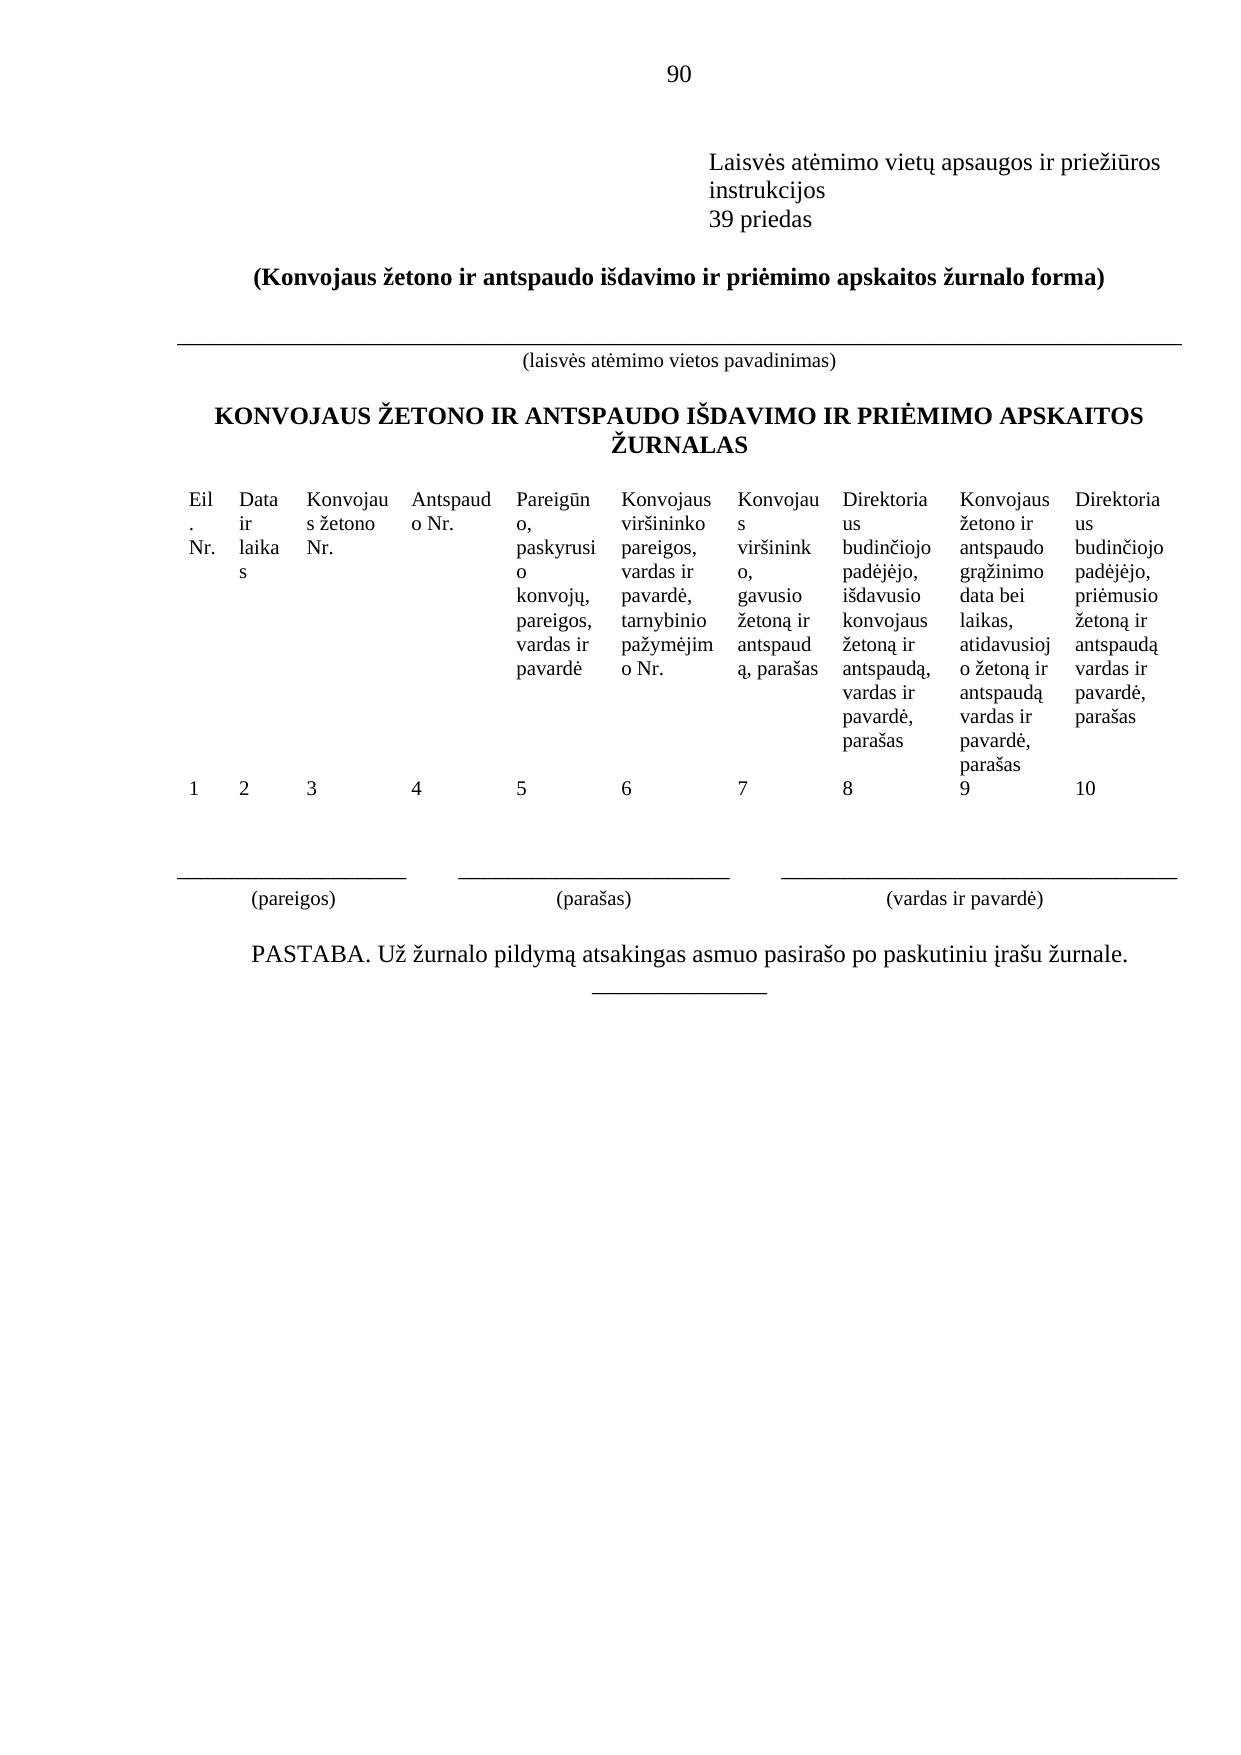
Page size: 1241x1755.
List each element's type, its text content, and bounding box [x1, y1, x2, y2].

table_cell [295, 800, 400, 824]
table_header Konvojaus viršininko, gavusio žetoną ir antspaudą, parašas [726, 487, 831, 776]
text ______________ [177, 968, 1181, 997]
text KONVOJAUS ŽETONO IR ANTSPAUDO IŠDAVIMO IR PRIĖMIMO APSKAITOS ŽURNALAS [177, 401, 1181, 458]
table_header Eil. Nr. [177, 487, 228, 776]
table_cell 10 [1064, 776, 1181, 800]
table_header Direktoriaus budinčiojo padėjėjo, priėmusio žetoną ir antspaudą vardas ir pavardė, parašas [1064, 487, 1181, 776]
table_header Konvojaus žetono Nr. [295, 487, 400, 776]
table_cell [610, 800, 726, 824]
table_cell [831, 800, 948, 824]
table_header Direktoriaus budinčiojo padėjėjo, išdavusio konvojaus žetoną ir antspaudą, vardas ir pavardė, parašas [831, 487, 948, 776]
table_cell 5 [505, 776, 610, 800]
text (Konvojaus žetono ir antspaudo išdavimo ir priėmimo apskaitos žurnalo forma) [177, 262, 1181, 291]
table_header Konvojaus žetono ir antspaudo grąžinimo data bei laikas, atidavusiojo žetoną ir antspaudą vardas ir pavardė, parašas [948, 487, 1063, 776]
text instrukcijos [177, 176, 1181, 204]
table_cell [400, 800, 505, 824]
table_cell [948, 800, 1063, 824]
table_header Antspaudo Nr. [400, 487, 505, 776]
table_cell [726, 800, 831, 824]
text (laisvės atėmimo vietos pavadinimas) [177, 348, 1181, 372]
table_header Data ir laikas [228, 487, 295, 776]
table_header Pareigūno, paskyrusio konvojų, pareigos, vardas ir pavardė [505, 487, 610, 776]
table_cell 3 [295, 776, 400, 800]
text 39 priedas [177, 204, 1181, 233]
table_cell 9 [948, 776, 1063, 800]
table_cell 4 [400, 776, 505, 800]
table_cell 1 [177, 776, 228, 800]
table_cell [228, 800, 295, 824]
table_cell 2 [228, 776, 295, 800]
table_cell [1064, 800, 1181, 824]
text Laisvės atėmimo vietų apsaugos ir priežiūros [177, 147, 1181, 176]
table_cell [177, 800, 228, 824]
table_header Konvojaus viršininko pareigos, vardas ir pavardė, tarnybinio pažymėjimo Nr. [610, 487, 726, 776]
table_cell 7 [726, 776, 831, 800]
text (pareigos) (parašas) (vardas ir pavardė) [177, 882, 1181, 910]
table_cell 8 [831, 776, 948, 800]
text PASTABA. Už žurnalo pildymą atsakingas asmuo pasirašo po paskutiniu įrašu žurnale. [177, 939, 1181, 968]
table_cell 6 [610, 776, 726, 800]
table_cell [505, 800, 610, 824]
